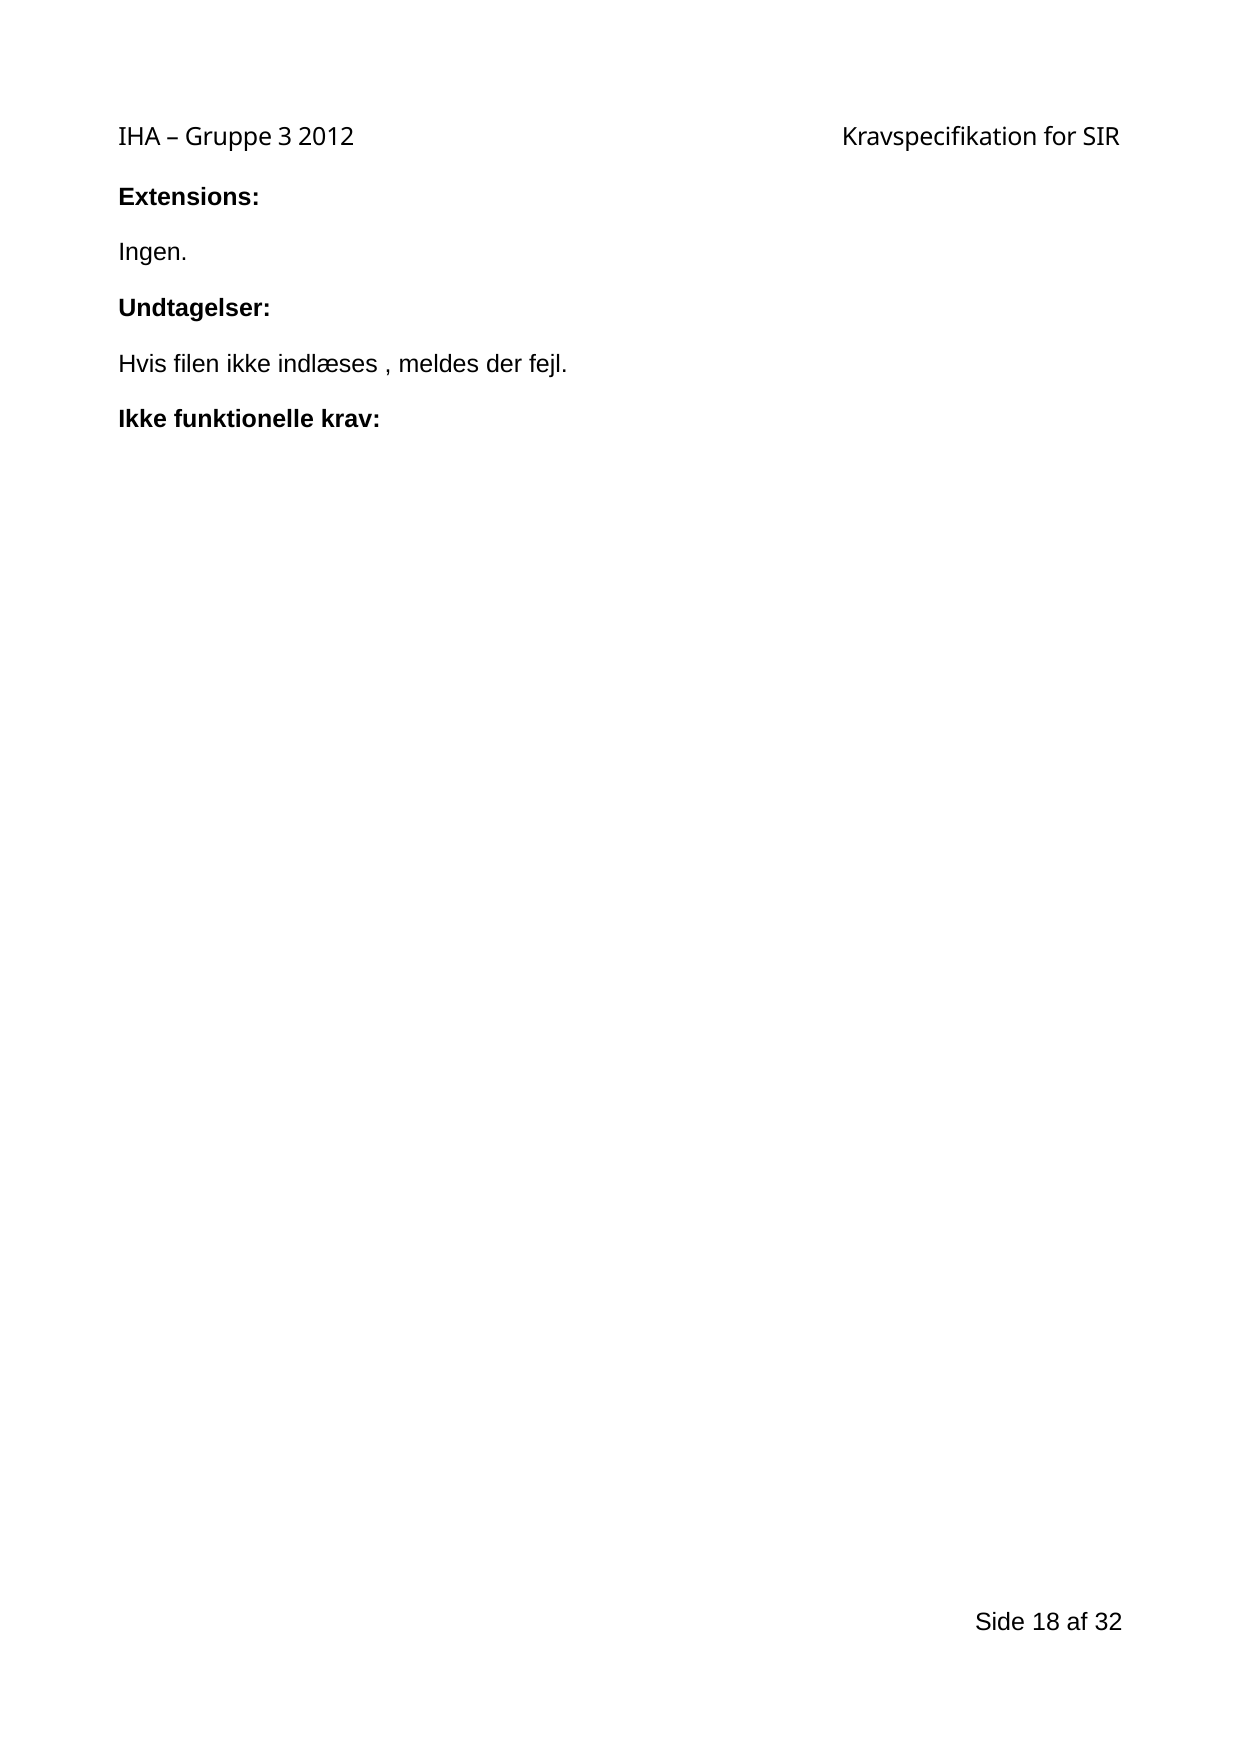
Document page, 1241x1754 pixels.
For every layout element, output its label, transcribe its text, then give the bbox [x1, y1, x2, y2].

text Ingen. [118, 237, 1122, 266]
text Hvis filen ikke indlæses , meldes der fejl. [118, 348, 1122, 377]
text Ikke funktionelle krav: [118, 404, 1122, 433]
text Undtagelser: [118, 293, 1122, 322]
text Extensions: [118, 182, 1122, 210]
